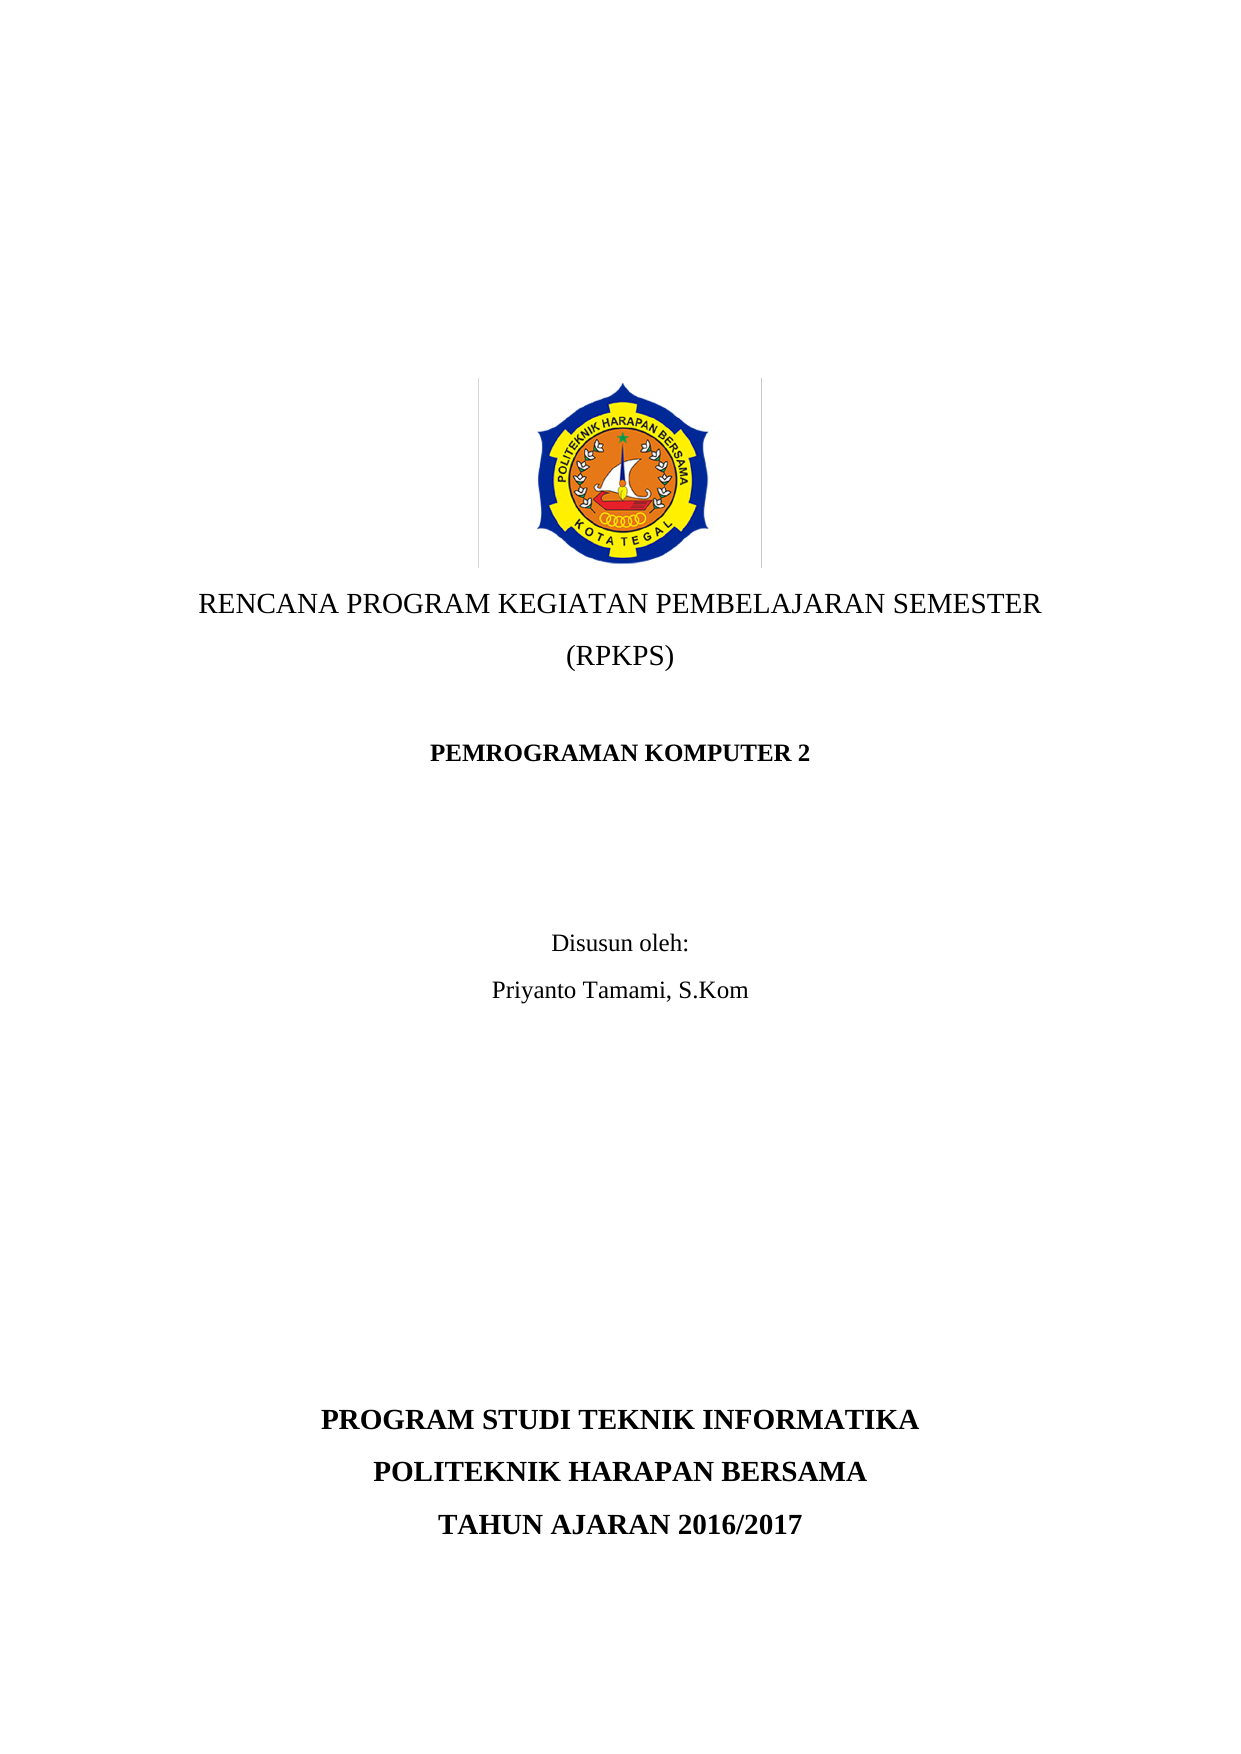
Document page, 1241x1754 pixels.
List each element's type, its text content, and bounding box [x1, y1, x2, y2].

text TAHUN AJARAN 2016/2017 [177, 1507, 1063, 1540]
text (RPKPS) [177, 638, 1063, 672]
text RENCANA PROGRAM KEGIATAN PEMBELAJARAN SEMESTER [177, 586, 1063, 619]
text PROGRAM STUDI TEKNIK INFORMATIKA [177, 1402, 1063, 1435]
text Disusun oleh: [177, 928, 1063, 957]
text POLITEKNIK HARAPAN BERSAMA [177, 1454, 1063, 1488]
text Priyanto Tamami, S.Kom [177, 975, 1063, 1004]
picture [478, 378, 762, 568]
text PEMROGRAMAN KOMPUTER 2 [177, 738, 1063, 767]
